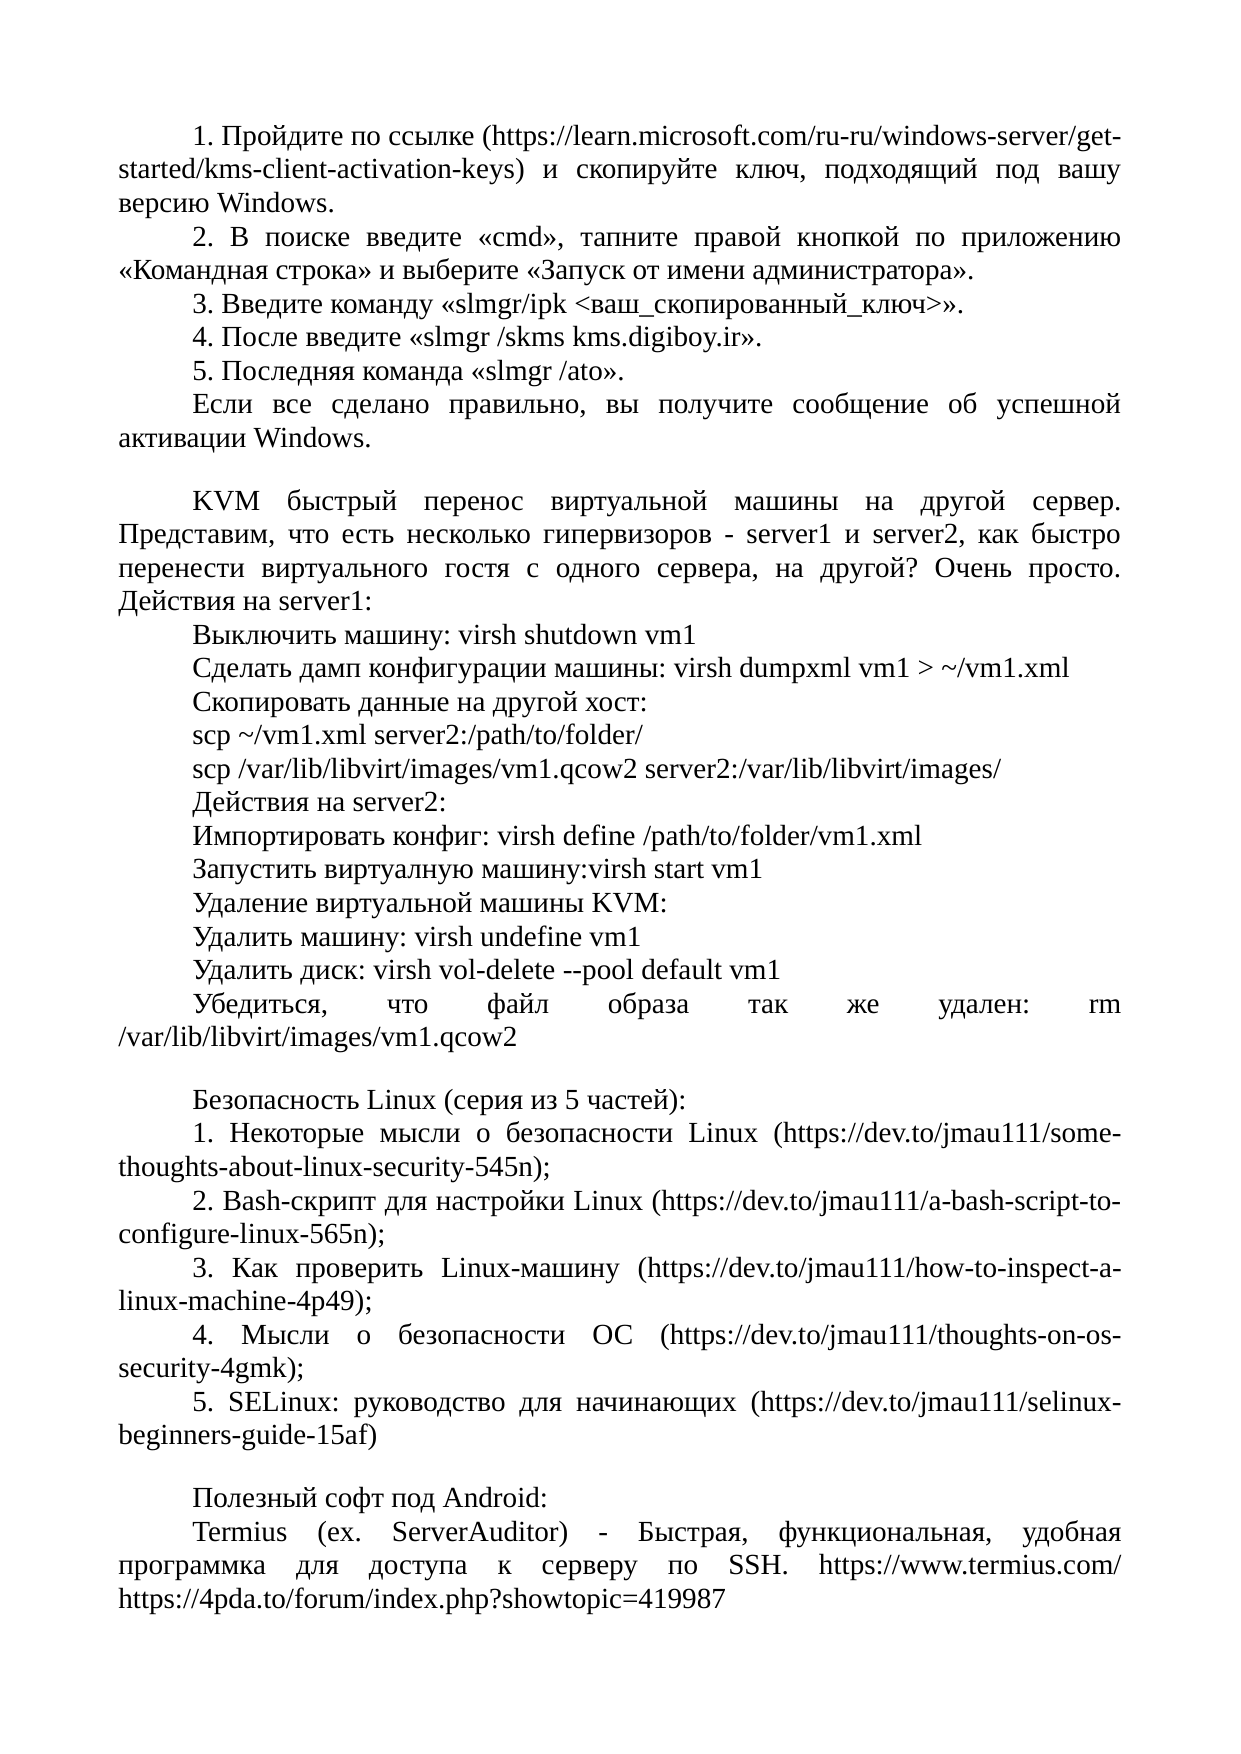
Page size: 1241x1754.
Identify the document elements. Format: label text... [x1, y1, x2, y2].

text 5. Последняя команда «slmgr /ato». [118, 353, 1122, 386]
text 4. После введите «slmgr /skms kms.digiboy.ir». [118, 319, 1122, 353]
text 1. Пройдите по ссылке (https://learn.microsoft.com/ru-ru/windows-server/get-started/kms-client-activation-keys) и скопируйте ключ, подходящий под вашу версию Windows. [118, 118, 1122, 219]
text 4. Мысли о безопасности ОС (https://dev.to/jmau111/thoughts-on-os-security-4gmk); [118, 1317, 1122, 1384]
text Termius (ex. ServerAuditor) - Быстрая, функциональная, удобная программка для доступа к серверу по SSH. https://www.termius.com/ https://4pda.to/forum/index.php?showtopic=419987 [118, 1514, 1122, 1614]
text Выключить машину: virsh shutdown vm1 [118, 617, 1122, 650]
text KVM быстрый перенос виртуальной машины на другой сервер. Представим, что есть несколько гипервизоров - server1 и server2, как быстро перенести виртуального гостя с одного сервера, на другой? Очень просто. Действия на server1: [118, 483, 1122, 617]
text Убедиться, что файл образа так же удален: rm /var/lib/libvirt/images/vm1.qcow2 [118, 986, 1122, 1053]
text Полезный софт под Android: [118, 1480, 1122, 1514]
text scp ~/vm1.xml server2:/path/to/folder/ [118, 717, 1122, 751]
text Удалить диск: virsh vol-delete --pool default vm1 [118, 952, 1122, 986]
text 1. Некоторые мысли о безопасности Linux (https://dev.to/jmau111/some-thoughts-about-linux-security-545n); [118, 1116, 1122, 1183]
text Сделать дамп конфигурации машины: virsh dumpxml vm1 > ~/vm1.xml [118, 650, 1122, 684]
text 2. В поиске введите «cmd», тапните правой кнопкой по приложению «Командная строка» и выберите «Запуск от имени администратора». [118, 219, 1122, 286]
text Скопировать данные на другой хост: [118, 684, 1122, 717]
text Если все сделано правильно, вы получите сообщение об успешной активации Windows. [118, 386, 1122, 453]
text Действия на server2: [118, 784, 1122, 818]
text Безопасность Linux (серия из 5 частей): [118, 1082, 1122, 1116]
text 2. Bash-скрипт для настройки Linux (https://dev.to/jmau111/a-bash-script-to-configure-linux-565n); [118, 1183, 1122, 1250]
text 3. Как проверить Linux-машину (https://dev.to/jmau111/how-to-inspect-a-linux-machine-4p49); [118, 1250, 1122, 1317]
text 5. SELinux: руководство для начинающих (https://dev.to/jmau111/selinux-beginners-guide-15af) [118, 1384, 1122, 1451]
text Импортировать конфиг: virsh define /path/to/folder/vm1.xml [118, 818, 1122, 852]
text Запустить виртуалную машину:virsh start vm1 [118, 852, 1122, 885]
text Удаление виртуальной машины KVM: [118, 885, 1122, 919]
text scp /var/lib/libvirt/images/vm1.qcow2 server2:/var/lib/libvirt/images/ [118, 751, 1122, 784]
text Удалить машину: virsh undefine vm1 [118, 919, 1122, 952]
text 3. Введите команду «slmgr/ipk <ваш_скопированный_ключ>». [118, 286, 1122, 319]
